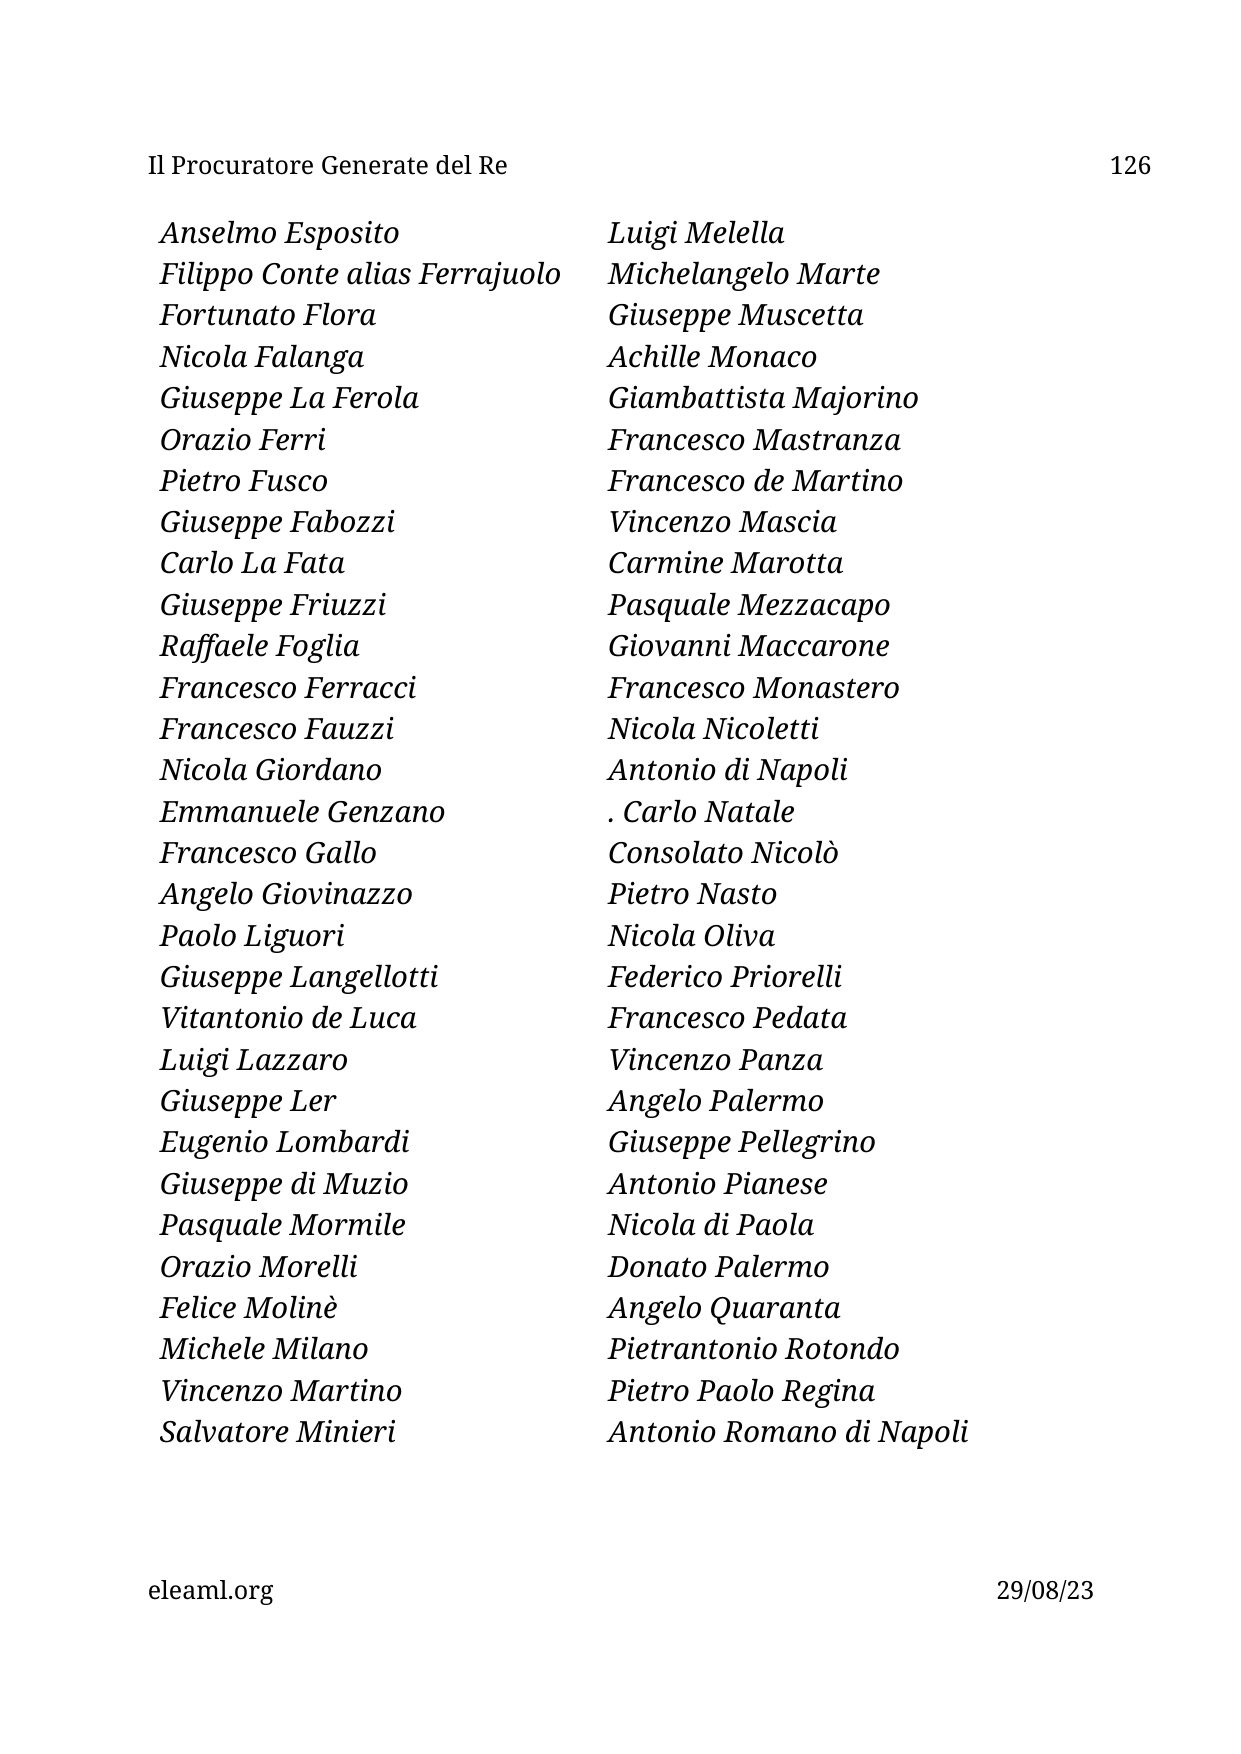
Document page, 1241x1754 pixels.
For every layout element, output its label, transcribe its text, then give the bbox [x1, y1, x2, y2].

table_cell Nicola Giordano [160, 749, 608, 790]
table_cell Orazio Morelli [160, 1245, 608, 1286]
table_cell Michele Milano [160, 1328, 608, 1369]
table_cell Pietro Fusco [160, 459, 608, 501]
table_cell Luigi Lazzaro [160, 1038, 608, 1079]
table_cell Emmanuele Genzano [160, 790, 608, 831]
table_cell Giuseppe Friuzzi [160, 583, 608, 625]
table_cell Orazio Ferri [160, 418, 608, 459]
table_cell Michelangelo Marte [608, 253, 1069, 294]
table_cell Carmine Marotta [608, 542, 1069, 583]
table_cell Francesco Pedata [608, 997, 1069, 1038]
table_cell Nicola Falanga [160, 335, 608, 377]
table_cell Donato Palermo [608, 1245, 1069, 1286]
table_cell Pietro Paolo Regina [608, 1369, 1069, 1410]
table_cell Giuseppe Muscetta [608, 294, 1069, 335]
table_cell Vincenzo Martino [160, 1369, 608, 1410]
table_cell Nicola Nicoletti [608, 708, 1069, 749]
table_cell Nicola Oliva [608, 914, 1069, 956]
table_cell Luigi Melella [608, 211, 1069, 252]
table_cell Francesco Mastranza [608, 418, 1069, 459]
table_cell Pasquale Mormile [160, 1204, 608, 1245]
table_cell Vitantonio de Luca [160, 997, 608, 1038]
table_cell Consolato Nicolò [608, 831, 1069, 873]
table_cell Francesco de Martino [608, 459, 1069, 501]
table_cell Giuseppe Pellegrino [608, 1121, 1069, 1162]
table_cell Fortunato Flora [160, 294, 608, 335]
table_cell Giuseppe Ler [160, 1080, 608, 1121]
table_cell . Carlo Natale [608, 790, 1069, 831]
table_cell Angelo Quaranta [608, 1286, 1069, 1328]
table_cell Giuseppe di Muzio [160, 1162, 608, 1204]
table_cell Raffaele Foglia [160, 625, 608, 666]
table_cell Felice Molinè [160, 1286, 608, 1328]
table_cell Giambattista Majorino [608, 377, 1069, 418]
table_cell Vincenzo Mascia [608, 501, 1069, 542]
table_cell Antonio Pianese [608, 1162, 1069, 1204]
table_cell Giuseppe Fabozzi [160, 501, 608, 542]
table_cell Achille Monaco [608, 335, 1069, 377]
table_cell Angelo Giovinazzo [160, 873, 608, 914]
table_cell Giuseppe La Ferola [160, 377, 608, 418]
table_cell Giovanni Maccarone [608, 625, 1069, 666]
table_cell Pietrantonio Rotondo [608, 1328, 1069, 1369]
table_cell Antonio di Napoli [608, 749, 1069, 790]
table_cell Francesco Fauzzi [160, 708, 608, 749]
table_cell Francesco Monastero [608, 666, 1069, 707]
table_cell Pietro Nasto [608, 873, 1069, 914]
table_cell Antonio Romano di Napoli [608, 1410, 1069, 1452]
table_cell Giuseppe Langellotti [160, 956, 608, 997]
table_cell Paolo Liguori [160, 914, 608, 956]
table_cell Francesco Ferracci [160, 666, 608, 707]
table_cell Federico Priorelli [608, 956, 1069, 997]
table_cell Filippo Conte alias Ferrajuolo [160, 253, 608, 294]
table_cell Anselmo Esposito [160, 211, 608, 252]
table_cell Pasquale Mezzacapo [608, 583, 1069, 625]
table_cell Vincenzo Panza [608, 1038, 1069, 1079]
table_cell Nicola di Paola [608, 1204, 1069, 1245]
table_cell Carlo La Fata [160, 542, 608, 583]
table_cell Angelo Palermo [608, 1080, 1069, 1121]
table_cell Salvatore Minieri [160, 1410, 608, 1452]
table_cell Eugenio Lombardi [160, 1121, 608, 1162]
table_cell Francesco Gallo [160, 831, 608, 873]
